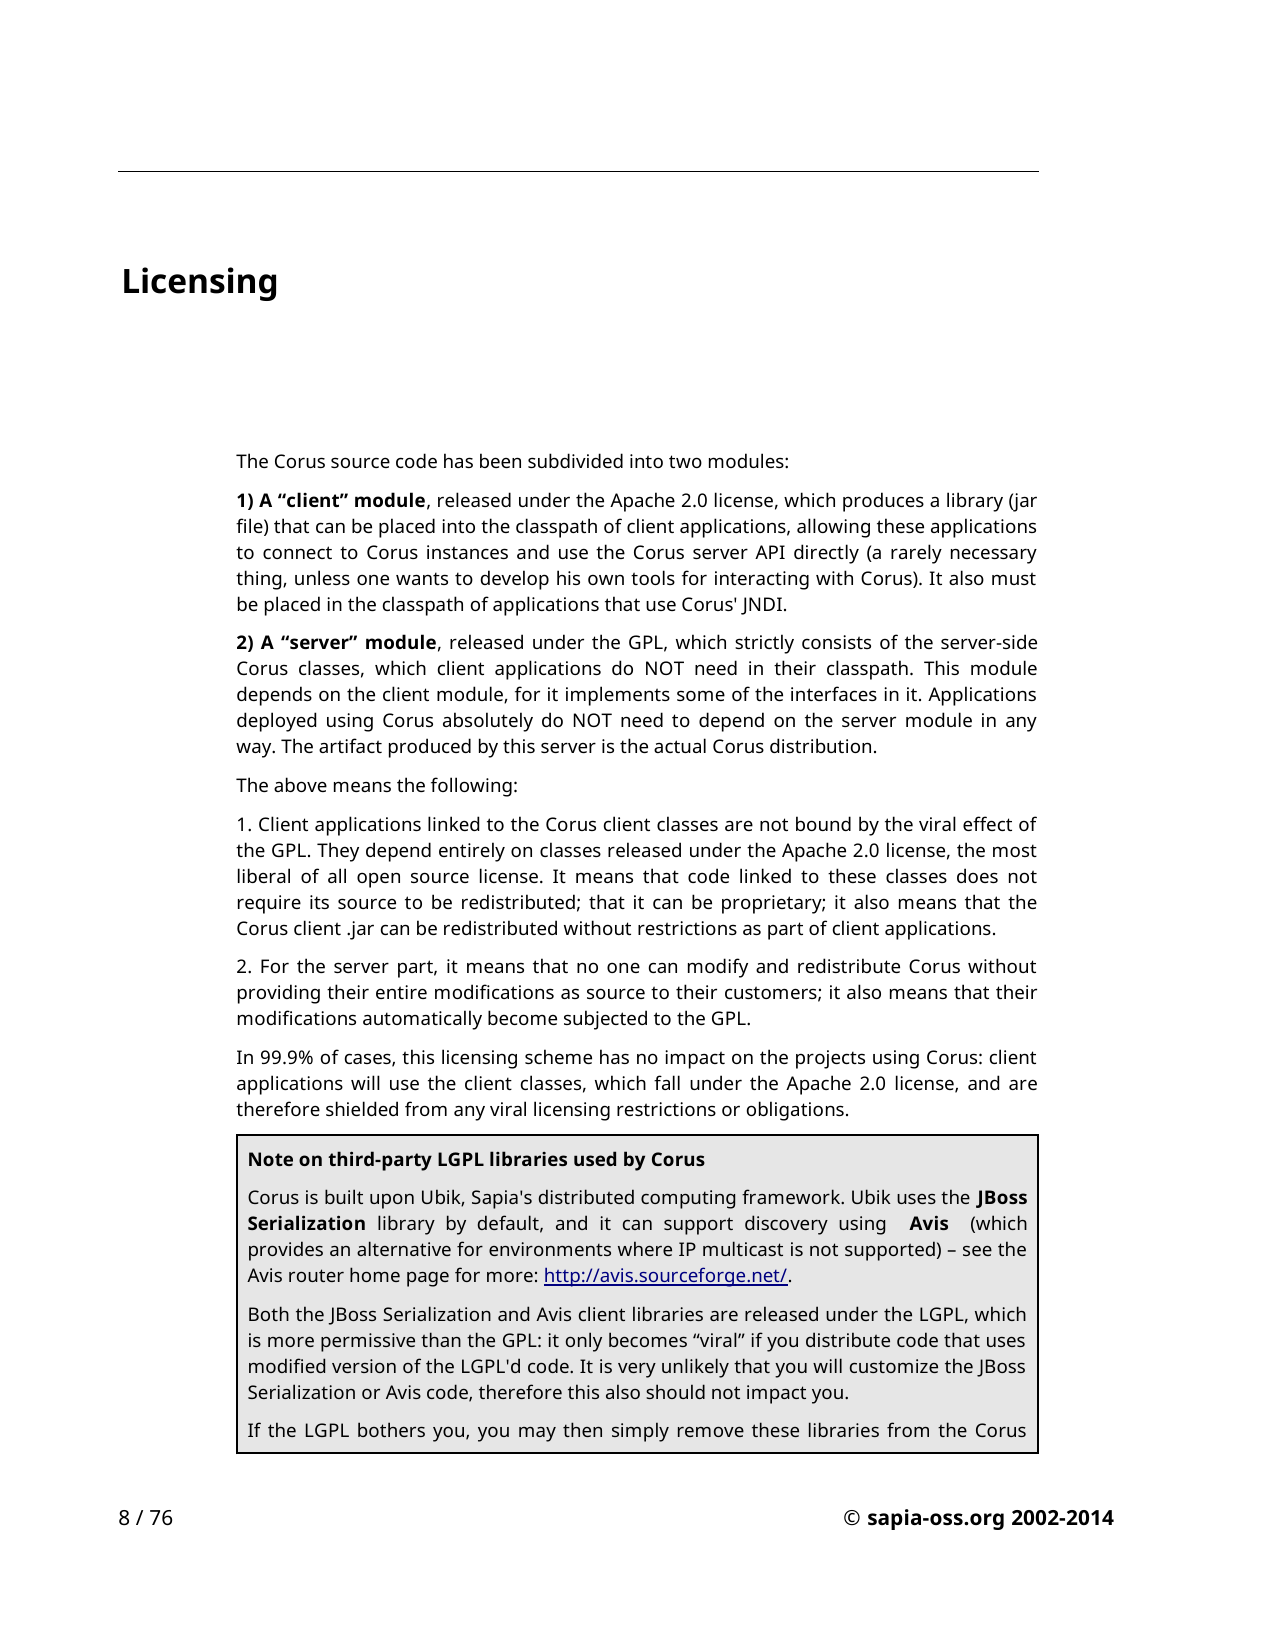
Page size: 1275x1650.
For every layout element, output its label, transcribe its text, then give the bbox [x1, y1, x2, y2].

text Corus is built upon Ubik, Sapia's distributed computing framework. Ubik uses the JBoss Serialization library by default, and it can support discovery using Avis (which provides an alternative for environments where IP multicast is not supported) – see the Avis router home page for more: http://avis.sourceforge.net/. [238, 1173, 1037, 1288]
text The above means the following: [236, 772, 1039, 798]
text 2) A “server” module, released under the GPL, which strictly consists of the server-side Corus classes, which client applications do NOT need in their classpath. This module depends on the client module, for it implements some of the interfaces in it. Applications deployed using Corus absolutely do NOT need to depend on the server module in any way. The artifact produced by this server is the actual Corus distribution. [236, 629, 1039, 759]
text In 99.9% of cases, this licensing scheme has no impact on the projects using Corus: client applications will use the client classes, which fall under the Apache 2.0 license, and are therefore shielded from any viral licensing restrictions or obligations. [236, 1044, 1039, 1122]
text Note on third-party LGPL libraries used by Corus [238, 1136, 1037, 1171]
text The Corus source code has been subdivided into two modules: [236, 448, 1039, 474]
text 2. For the server part, it means that no one can modify and redistribute Corus without providing their entire modifications as source to their customers; it also means that their modifications automatically become subjected to the GPL. [236, 953, 1039, 1031]
subtitle Licensing [118, 172, 1039, 389]
text If the LGPL bothers you, you may then simply remove these libraries from the Corus [238, 1406, 1037, 1452]
text 1. Client applications linked to the Corus client classes are not bound by the viral effect of the GPL. They depend entirely on classes released under the Apache 2.0 license, the most liberal of all open source license. It means that code linked to these classes does not require its source to be redistributed; that it can be proprietary; it also means that the Corus client .jar can be redistributed without restrictions as part of client applications. [236, 810, 1039, 941]
text Both the JBoss Serialization and Avis client libraries are released under the LGPL, which is more permissive than the GPL: it only becomes “viral” if you distribute code that uses modified version of the LGPL'd code. It is very unlikely that you will customize the JBoss Serialization or Avis code, therefore this also should not impact you. [238, 1289, 1037, 1405]
text 1) A “client” module, released under the Apache 2.0 license, which produces a library (jar file) that can be placed into the classpath of client applications, allowing these applications to connect to Corus instances and use the Corus server API directly (a rarely necessary thing, unless one wants to develop his own tools for interacting with Corus). It also must be placed in the classpath of applications that use Corus' JNDI. [236, 486, 1039, 617]
